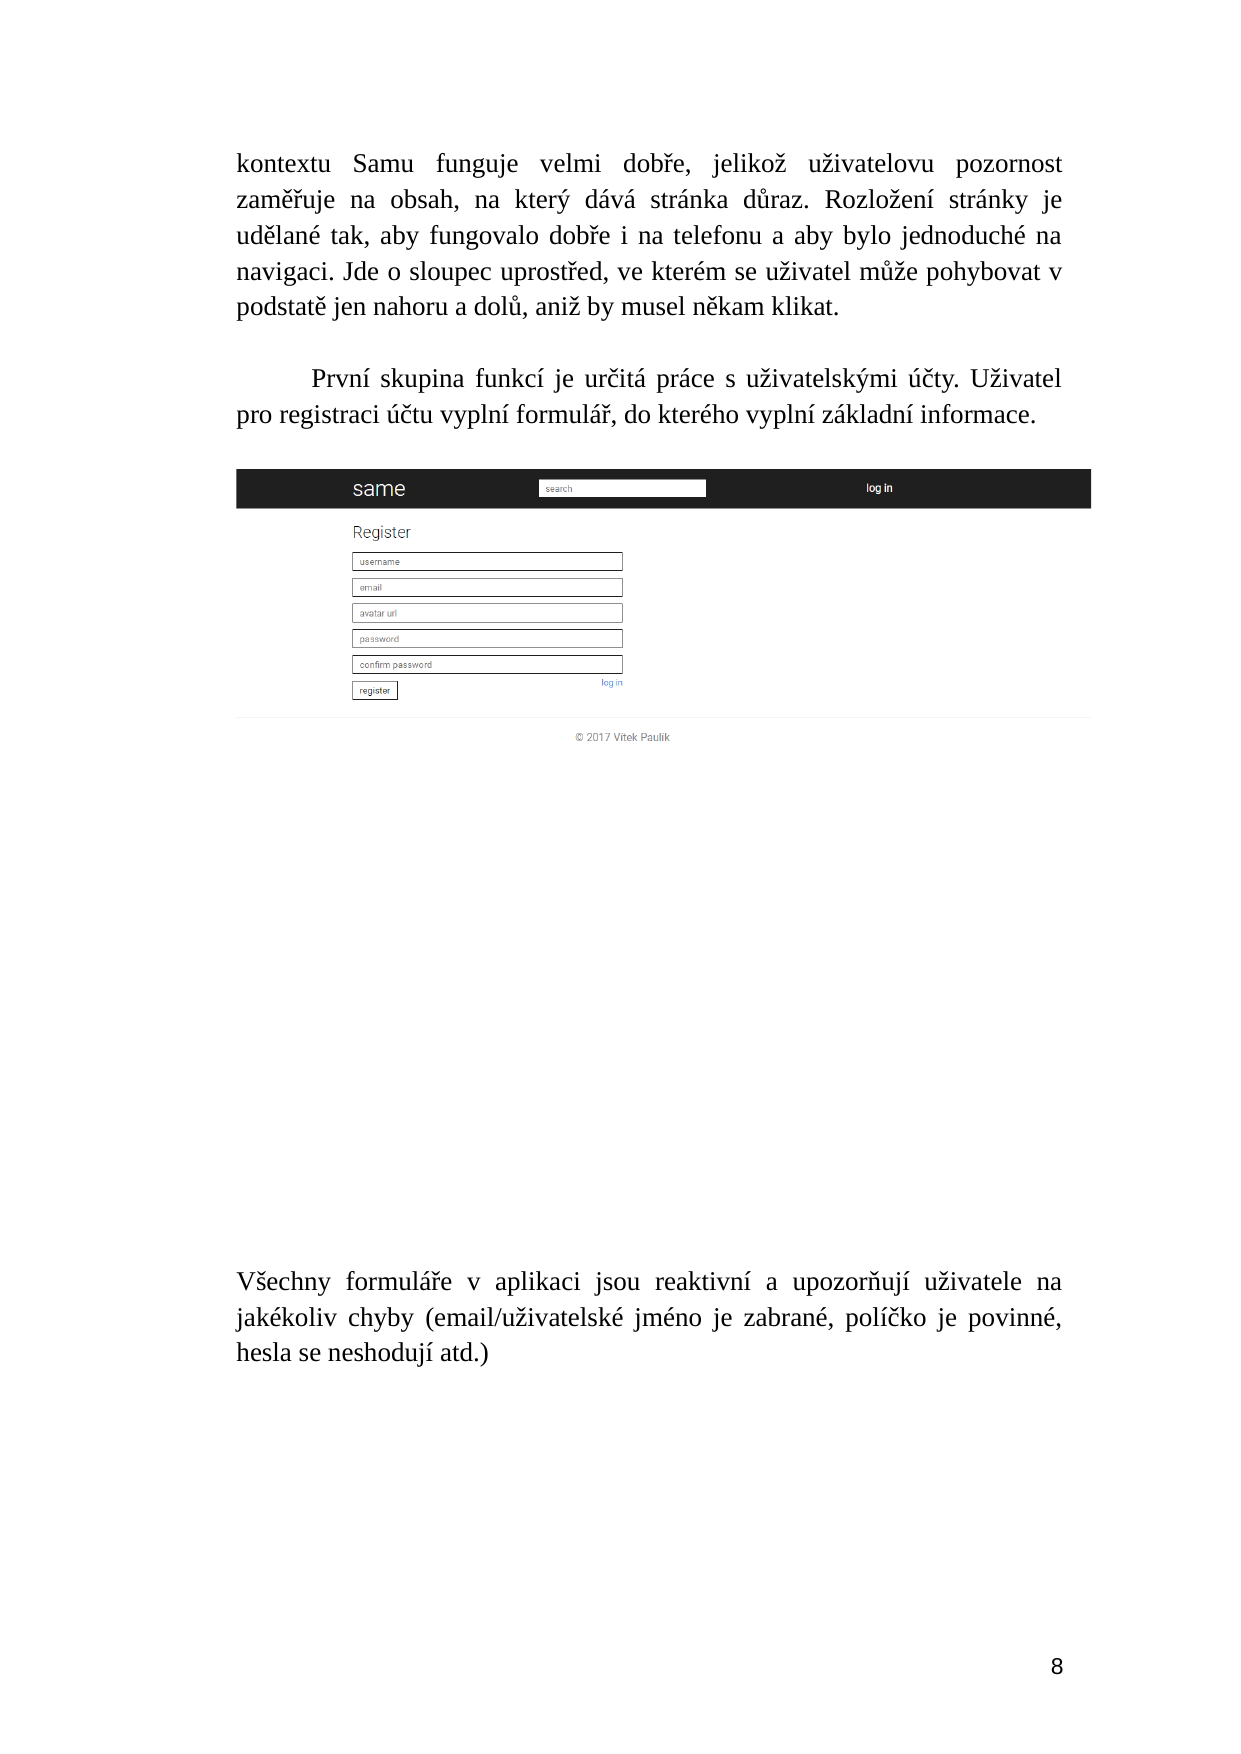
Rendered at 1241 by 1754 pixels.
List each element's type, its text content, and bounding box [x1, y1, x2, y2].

picture [236, 469, 1092, 940]
text Všechny formuláře v aplikaci jsou reaktivní a upozorňují uživatele na jakékoliv chyby (email/uživatelské jméno je zabrané, políčko je povinné, hesla se neshodují atd.) [236, 1265, 1063, 1367]
text kontextu Samu funguje velmi dobře, jelikož uživatelovu pozornost zaměřuje na obsah, na který dává stránka důraz. Rozložení stránky je udělané tak, aby fungovalo dobře i na telefonu a aby bylo jednoduché na navigaci. Jde o sloupec uprostřed, ve kterém se uživatel může pohybovat v podstatě jen nahoru a dolů, aniž by musel někam klikat. [236, 148, 1063, 322]
text První skupina funkcí je určitá práce s uživatelskými účty. Uživatel pro registraci účtu vyplní formulář, do kterého vyplní základní informace. [236, 362, 1063, 429]
